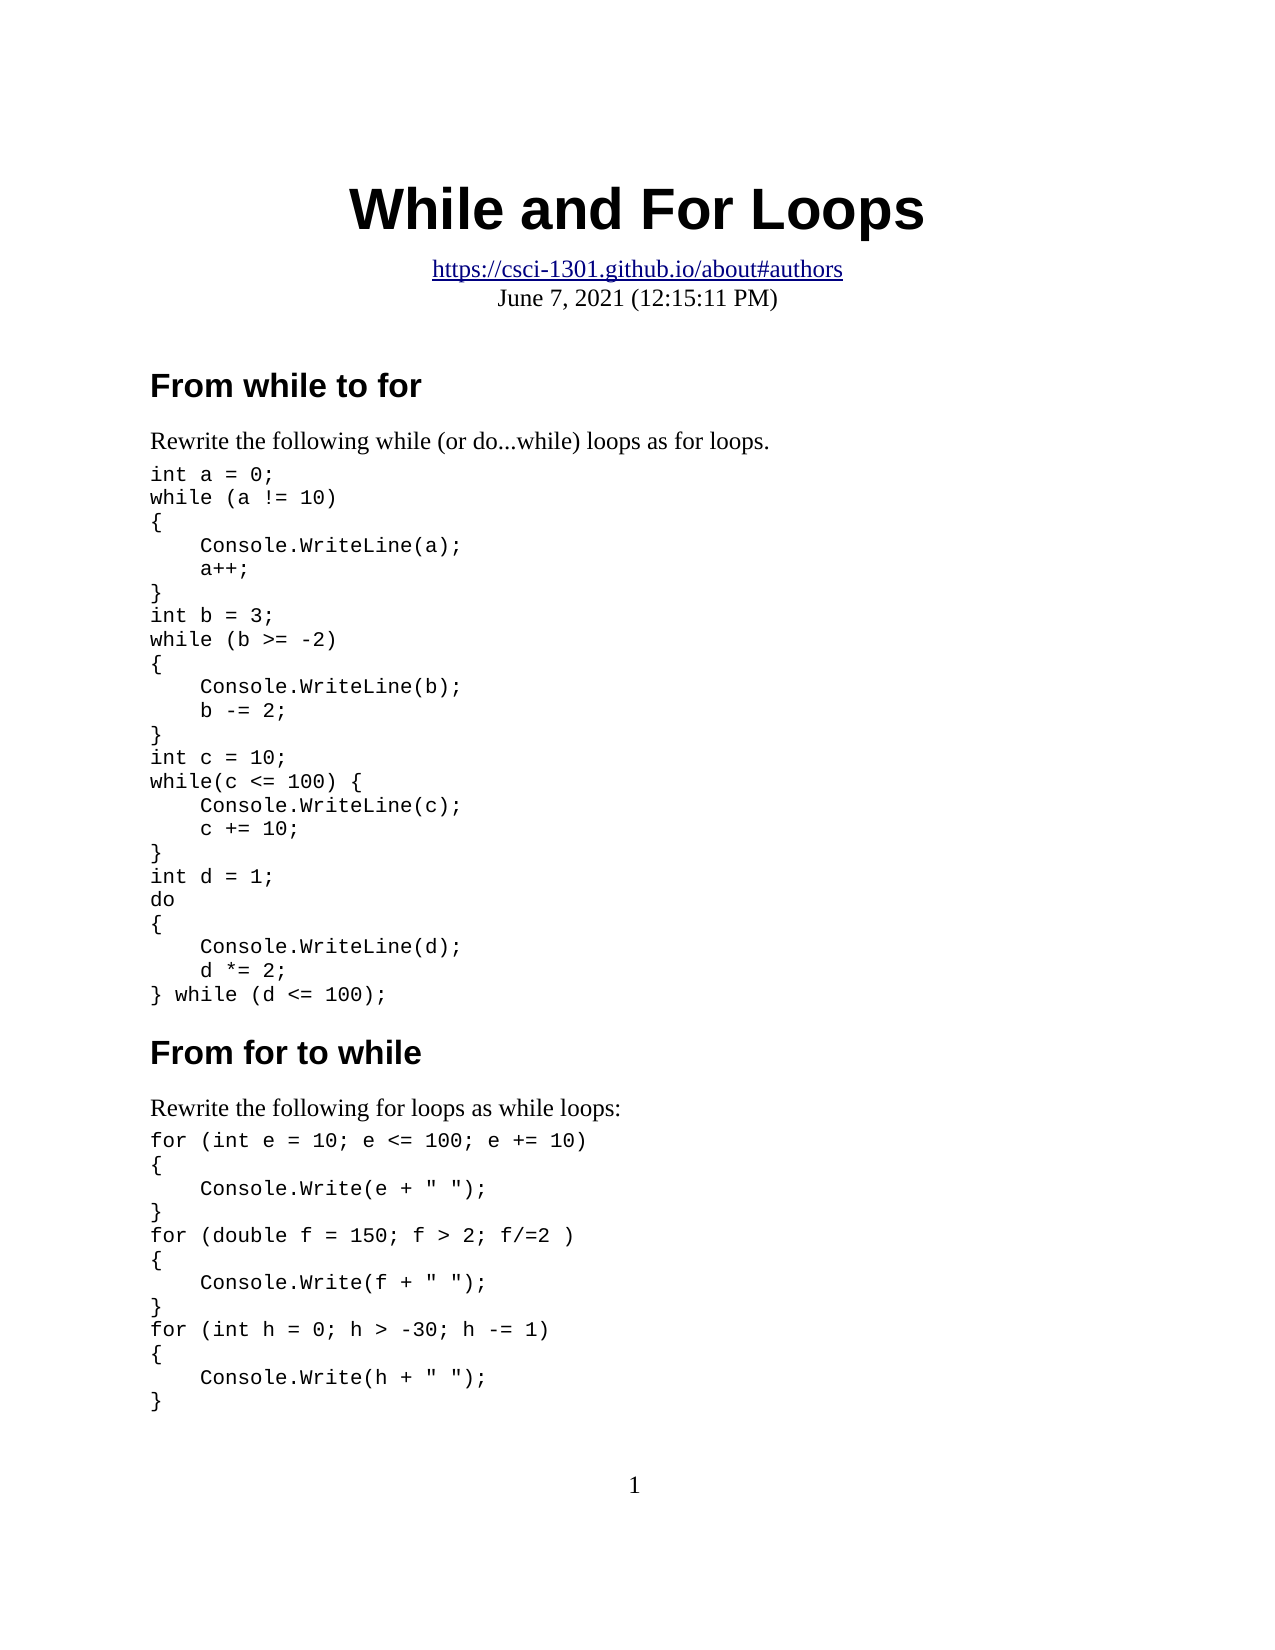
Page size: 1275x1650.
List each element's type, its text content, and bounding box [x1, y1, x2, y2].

subtitle From for to while [150, 1032, 1125, 1071]
subtitle From while to for [150, 366, 1125, 404]
text Console.Write(e + " "); [150, 1178, 1125, 1201]
text Rewrite the following while (or do...while) loops as for loops. [150, 426, 1125, 455]
text { [150, 1343, 1125, 1367]
text { [150, 1154, 1125, 1178]
text { [150, 1248, 1125, 1272]
text } [150, 724, 1125, 747]
text https://csci-1301.github.io/about#authors [150, 254, 1125, 283]
text for (int h = 0; h > -30; h -= 1) [150, 1319, 1125, 1343]
text Rewrite the following for loops as while loops: [150, 1093, 1125, 1121]
text Console.WriteLine(c); [150, 795, 1125, 818]
text c += 10; [150, 818, 1125, 842]
text int d = 1; [150, 866, 1125, 889]
text Console.WriteLine(d); [150, 937, 1125, 960]
text June 7, 2021 (12:15:11 PM) [150, 283, 1125, 312]
text { [150, 653, 1125, 676]
text for (double f = 150; f > 2; f/=2 ) [150, 1225, 1125, 1248]
text { [150, 511, 1125, 534]
text } [150, 1390, 1125, 1414]
text for (int e = 10; e <= 100; e += 10) [150, 1130, 1125, 1154]
text while (a != 10) [150, 487, 1125, 511]
text int a = 0; [150, 464, 1125, 487]
text } [150, 1201, 1125, 1225]
text } [150, 1296, 1125, 1319]
text } [150, 842, 1125, 866]
text Console.WriteLine(b); [150, 676, 1125, 700]
text Console.Write(f + " "); [150, 1272, 1125, 1296]
text d *= 2; [150, 960, 1125, 984]
text Console.WriteLine(a); [150, 534, 1125, 558]
text } [150, 582, 1125, 606]
text do [150, 889, 1125, 913]
text int c = 10; [150, 747, 1125, 771]
text } while (d <= 100); [150, 984, 1125, 1007]
text { [150, 913, 1125, 937]
text while (b >= -2) [150, 629, 1125, 653]
text b -= 2; [150, 700, 1125, 724]
text int b = 3; [150, 606, 1125, 629]
text Console.Write(h + " "); [150, 1367, 1125, 1390]
text a++; [150, 558, 1125, 582]
title While and For Loops [150, 175, 1125, 242]
text while(c <= 100) { [150, 771, 1125, 795]
